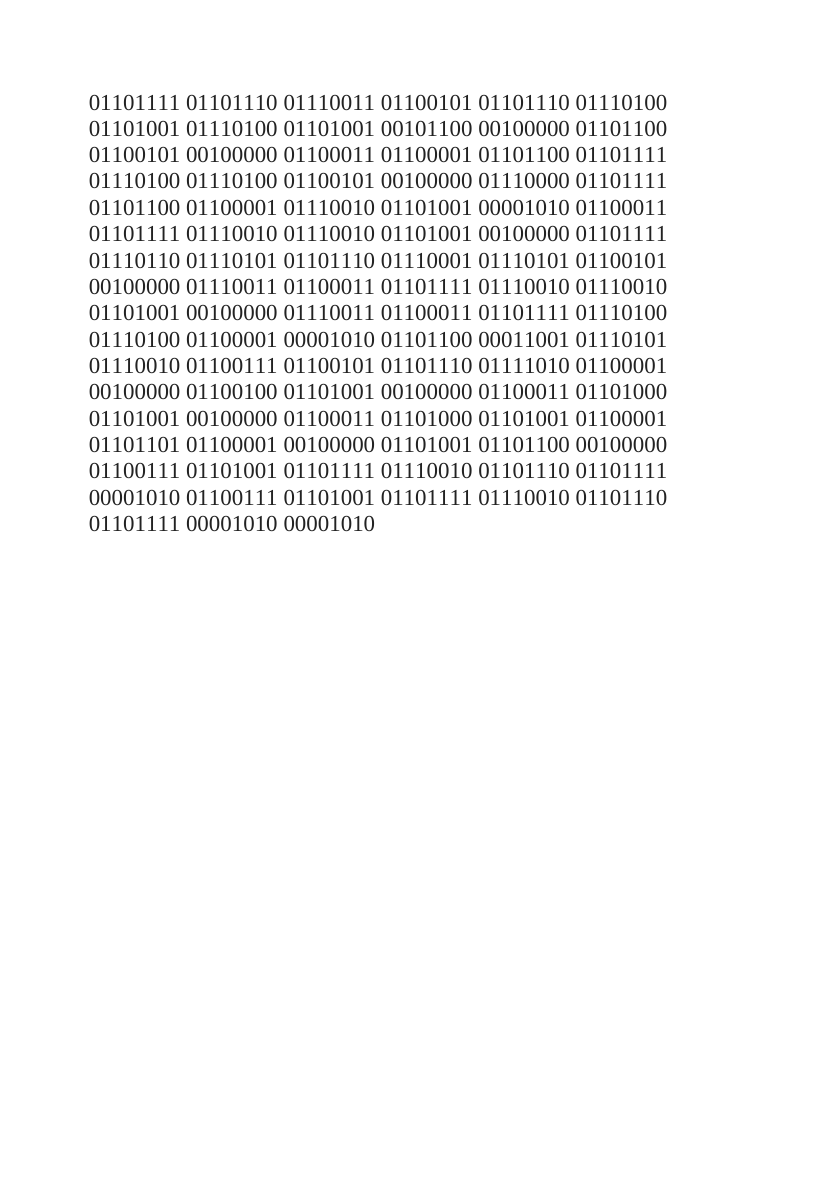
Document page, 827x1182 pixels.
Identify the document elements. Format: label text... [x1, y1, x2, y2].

text 01101111 01101110 01110011 01100101 01101110 01110100 01101001 01110100 01101001 00101100 00100000 01101100 01100101 00100000 01100011 01100001 01101100 01101111 01110100 01110100 01100101 00100000 01110000 01101111 01101100 01100001 01110010 01101001 00001010 01100011 01101111 01110010 01110010 01101001 00100000 01101111 01110110 01110101 01101110 01110001 01110101 01100101 00100000 01110011 01100011 01101111 01110010 01110010 01101001 00100000 01110011 01100011 01101111 01110100 01110100 01100001 00001010 01101100 00011001 01110101 01110010 01100111 01100101 01101110 01111010 01100001 00100000 01100100 01101001 00100000 01100011 01101000 01101001 00100000 01100011 01101000 01101001 01100001 01101101 01100001 00100000 01101001 01101100 00100000 01100111 01101001 01101111 01110010 01101110 01101111 00001010 01100111 01101001 01101111 01110010 01101110 01101111 00001010 00001010 [88, 88, 738, 537]
